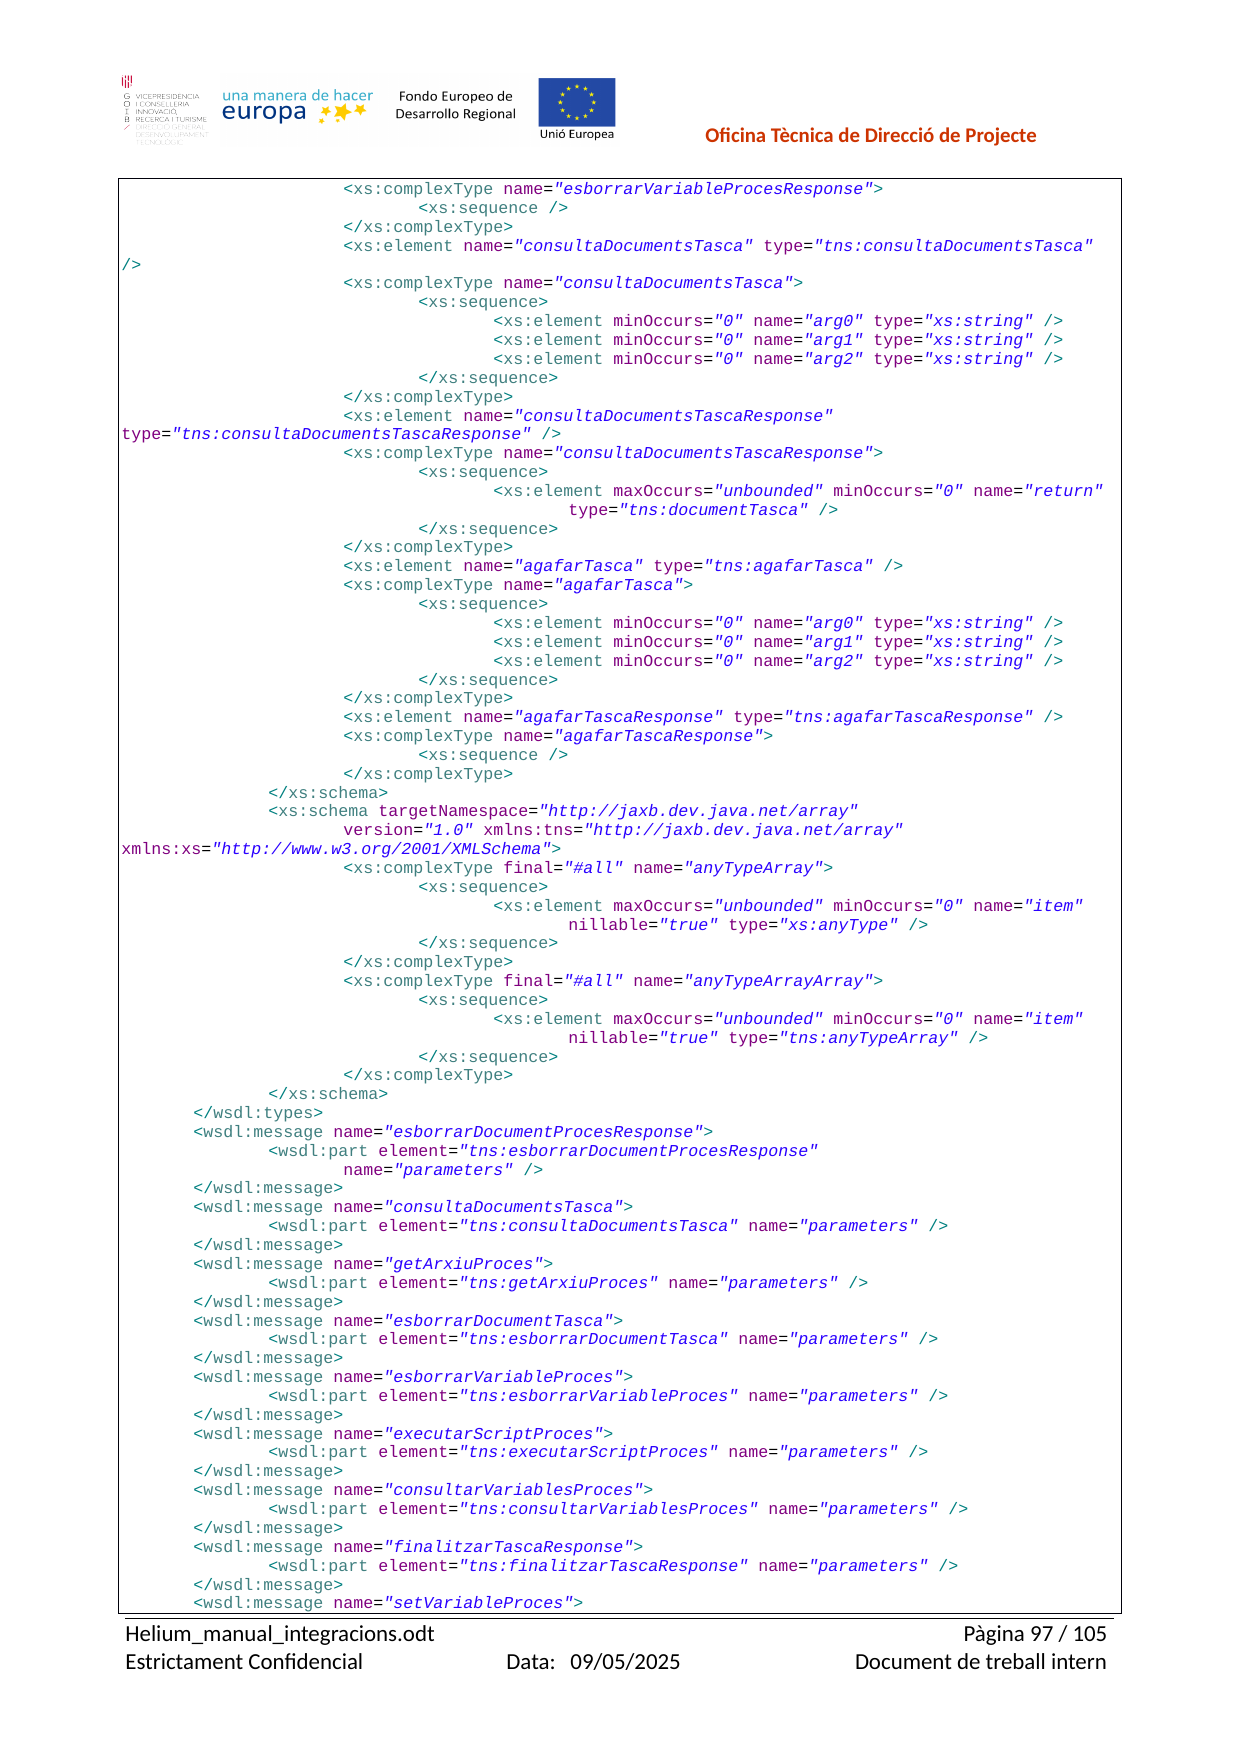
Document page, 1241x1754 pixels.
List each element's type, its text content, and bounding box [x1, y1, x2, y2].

text <xs:sequence> [119, 592, 1121, 611]
text <wsdl:part element="tns:consultaDocumentsTasca" name="parameters" /> [119, 1215, 1121, 1233]
text <xs:complexType name="agafarTasca"> [119, 574, 1121, 592]
text <xs:complexType final="#all" name="anyTypeArray"> [119, 856, 1121, 875]
text <xs:complexType name="esborrarVariableProcesResponse"> [119, 179, 1121, 197]
text <xs:element maxOccurs="unbounded" minOccurs="0" name="item" [119, 1007, 1121, 1026]
text </xs:sequence> [119, 668, 1121, 687]
text </wsdl:message> [119, 1403, 1121, 1422]
text <xs:element minOccurs="0" name="arg0" type="xs:string" /> [119, 310, 1121, 328]
text <xs:element minOccurs="0" name="arg2" type="xs:string" /> [119, 347, 1121, 366]
picture [219, 73, 621, 147]
text <xs:complexType name="agafarTascaResponse"> [119, 724, 1121, 743]
text </wsdl:message> [119, 1460, 1121, 1479]
text <wsdl:message name="consultarVariablesProces"> [119, 1479, 1121, 1497]
text <wsdl:message name="esborrarDocumentTasca"> [119, 1309, 1121, 1328]
text </xs:schema> [119, 1083, 1121, 1102]
text </wsdl:message> [119, 1290, 1121, 1309]
text </xs:complexType> [119, 385, 1121, 404]
text <xs:complexType name="consultaDocumentsTascaResponse"> [119, 442, 1121, 461]
text <xs:element maxOccurs="unbounded" minOccurs="0" name="return" [119, 479, 1121, 498]
text <xs:element name="consultaDocumentsTasca" type="tns:consultaDocumentsTasca" /> [119, 234, 1121, 272]
text <xs:sequence> [119, 291, 1121, 310]
text <xs:sequence> [119, 988, 1121, 1007]
text </xs:complexType> [119, 951, 1121, 969]
text </wsdl:message> [119, 1177, 1121, 1196]
text <wsdl:message name="finalitzarTascaResponse"> [119, 1535, 1121, 1554]
text <xs:element minOccurs="0" name="arg1" type="xs:string" /> [119, 328, 1121, 347]
text </xs:complexType> [119, 536, 1121, 555]
text </xs:complexType> [119, 215, 1121, 234]
text <wsdl:part element="tns:esborrarDocumentProcesResponse" [119, 1139, 1121, 1158]
text </xs:complexType> [119, 1064, 1121, 1083]
text </xs:schema> [119, 781, 1121, 800]
text </wsdl:message> [119, 1233, 1121, 1252]
text <xs:sequence /> [119, 743, 1121, 762]
text </xs:sequence> [119, 366, 1121, 385]
text <wsdl:message name="setVariableProces"> [119, 1592, 1121, 1613]
text <wsdl:message name="esborrarVariableProces"> [119, 1366, 1121, 1384]
text <xs:element name="agafarTasca" type="tns:agafarTasca" /> [119, 555, 1121, 574]
text <xs:sequence /> [119, 197, 1121, 215]
text <wsdl:part element="tns:esborrarDocumentTasca" name="parameters" /> [119, 1328, 1121, 1347]
text <xs:element name="consultaDocumentsTascaResponse" type="tns:consultaDocumentsTascaResponse" /> [119, 404, 1121, 442]
text </xs:sequence> [119, 932, 1121, 951]
text </wsdl:types> [119, 1102, 1121, 1120]
text <wsdl:part element="tns:esborrarVariableProces" name="parameters" /> [119, 1384, 1121, 1403]
text <xs:complexType final="#all" name="anyTypeArrayArray"> [119, 969, 1121, 988]
picture [118, 73, 213, 147]
text <wsdl:part element="tns:consultarVariablesProces" name="parameters" /> [119, 1497, 1121, 1516]
text <wsdl:message name="executarScriptProces"> [119, 1422, 1121, 1441]
text </xs:complexType> [119, 762, 1121, 781]
text nillable="true" type="xs:anyType" /> [119, 913, 1121, 932]
text <xs:element minOccurs="0" name="arg1" type="xs:string" /> [119, 630, 1121, 649]
text name="parameters" /> [119, 1158, 1121, 1177]
text <wsdl:part element="tns:getArxiuProces" name="parameters" /> [119, 1271, 1121, 1290]
text version="1.0" xmlns:tns="http://jaxb.dev.java.net/array" xmlns:xs="http://www.w3.org/2001/XMLSchema"> [119, 819, 1121, 856]
text <wsdl:part element="tns:executarScriptProces" name="parameters" /> [119, 1441, 1121, 1460]
text <xs:sequence> [119, 461, 1121, 479]
text <wsdl:part element="tns:finalitzarTascaResponse" name="parameters" /> [119, 1554, 1121, 1573]
text <xs:element name="agafarTascaResponse" type="tns:agafarTascaResponse" /> [119, 706, 1121, 724]
text <wsdl:message name="consultaDocumentsTasca"> [119, 1196, 1121, 1215]
text <xs:sequence> [119, 875, 1121, 894]
text </wsdl:message> [119, 1347, 1121, 1366]
text <xs:element maxOccurs="unbounded" minOccurs="0" name="item" [119, 894, 1121, 913]
text <wsdl:message name="esborrarDocumentProcesResponse"> [119, 1120, 1121, 1139]
text </xs:complexType> [119, 687, 1121, 706]
text </wsdl:message> [119, 1516, 1121, 1535]
text </xs:sequence> [119, 1045, 1121, 1064]
text <xs:schema targetNamespace="http://jaxb.dev.java.net/array" [119, 800, 1121, 819]
text </wsdl:message> [119, 1573, 1121, 1592]
text </xs:sequence> [119, 517, 1121, 536]
text type="tns:documentTasca" /> [119, 498, 1121, 517]
text nillable="true" type="tns:anyTypeArray" /> [119, 1026, 1121, 1045]
text <xs:element minOccurs="0" name="arg0" type="xs:string" /> [119, 611, 1121, 630]
text <xs:complexType name="consultaDocumentsTasca"> [119, 272, 1121, 291]
text <xs:element minOccurs="0" name="arg2" type="xs:string" /> [119, 649, 1121, 668]
text <wsdl:message name="getArxiuProces"> [119, 1252, 1121, 1271]
